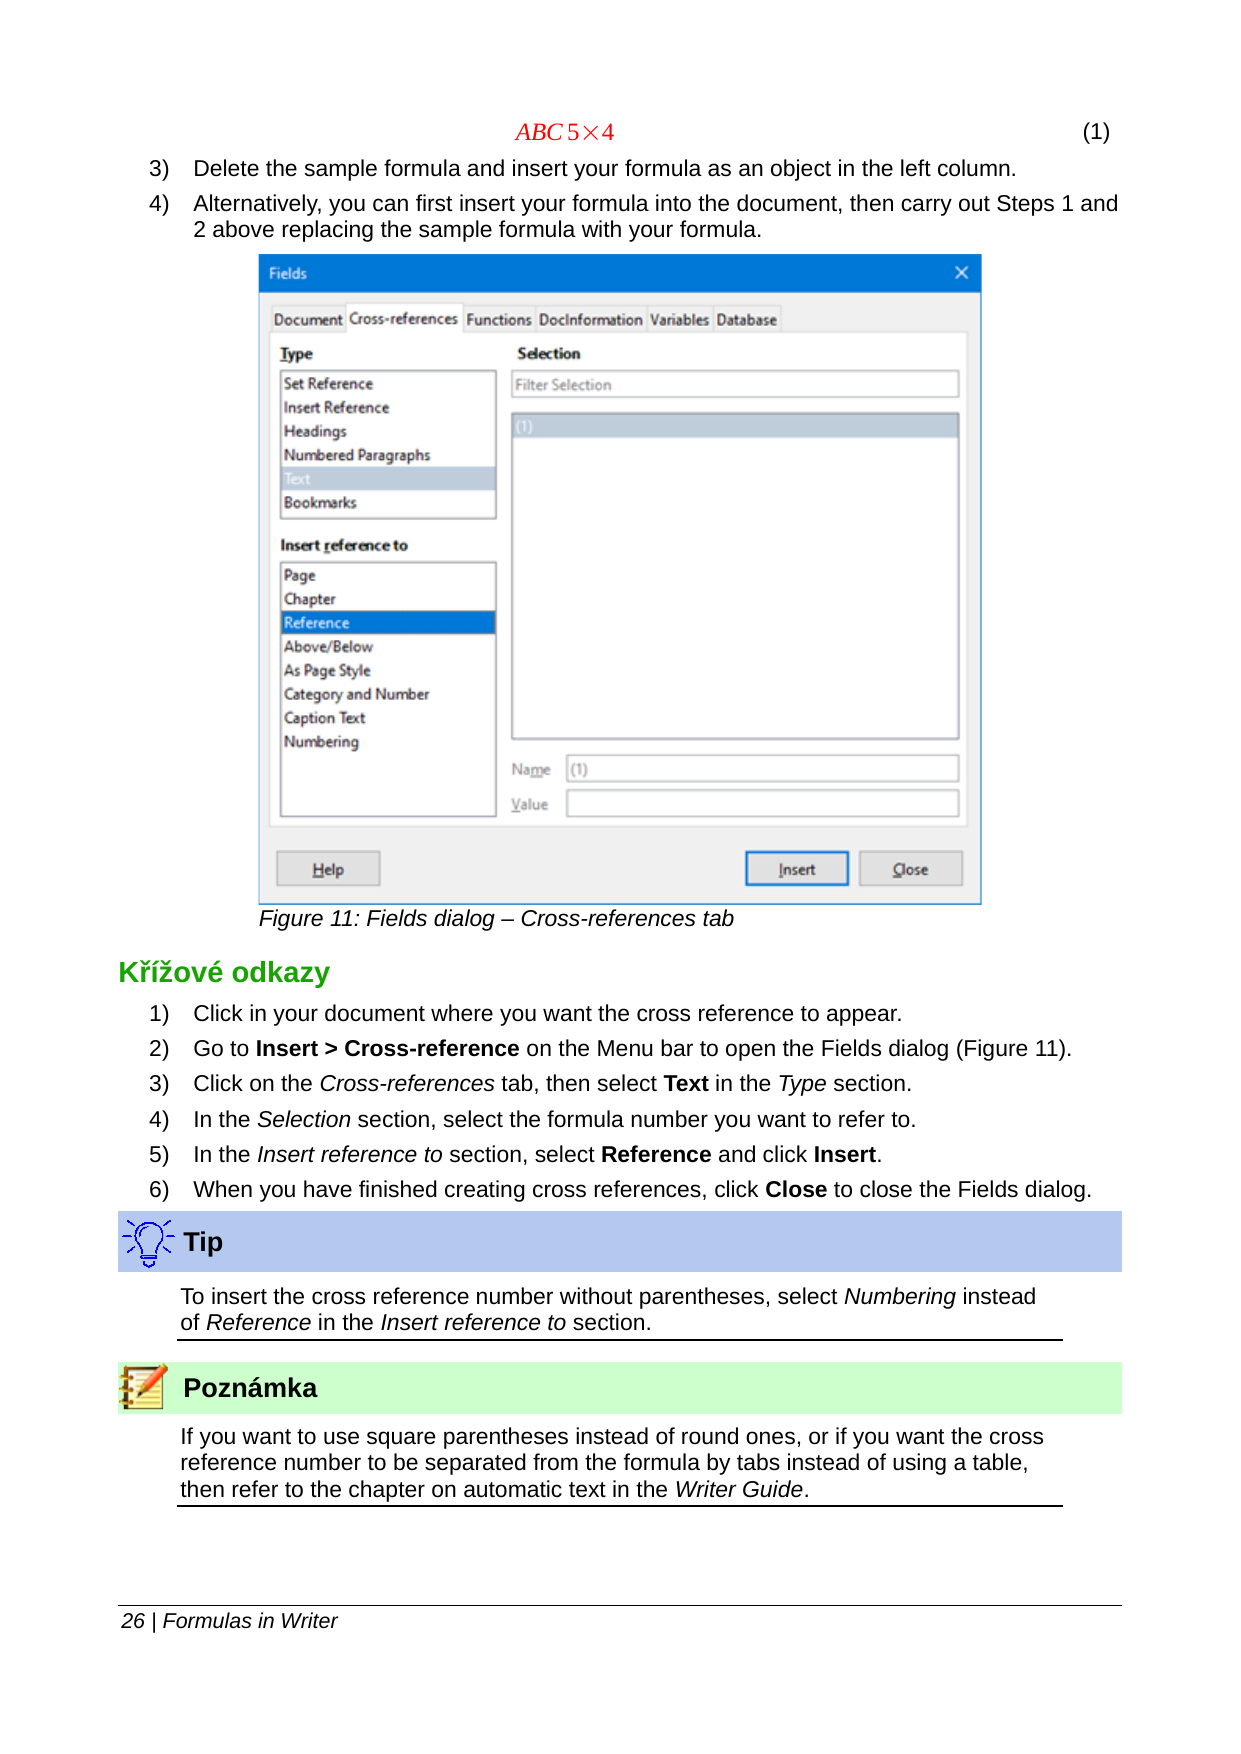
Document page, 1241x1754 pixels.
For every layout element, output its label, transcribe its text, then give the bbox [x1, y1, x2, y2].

list Click in your document where you want the cross reference to appear. [169, 1000, 1122, 1026]
subtitle Křížové odkazy [118, 955, 1122, 988]
list Delete the sample formula and insert your formula as an object in the left column. [169, 155, 1122, 181]
list Click on the Cross-references tab, then select Text in the Type section. [169, 1070, 1122, 1097]
table_header (1) [1010, 118, 1122, 149]
text To insert the cross reference number without parentheses, select Numbering instead of Reference in the Insert reference to section. [177, 1280, 1063, 1339]
list Go to Insert > Cross-reference on the Menu bar to open the Fields dialog (Figure 11). [169, 1035, 1122, 1062]
picture [119, 1362, 170, 1413]
table_header [118, 118, 1010, 149]
list When you have finished creating cross references, click Close to close the Fields dialog. [169, 1176, 1122, 1202]
list In the Selection section, select the formula number you want to refer to. [169, 1106, 1122, 1132]
picture [119, 1212, 179, 1272]
picture [258, 254, 982, 905]
text If you want to use square parentheses instead of round ones, or if you want the cross reference number to be separated from the formula by tabs instead of using a table, then refer to the chapter on automatic text in the Writer Guide. [177, 1420, 1063, 1505]
subtitle Tip [118, 1211, 1122, 1272]
list Alternatively, you can first insert your formula into the document, then carry out Steps 1 and 2 above replacing the sample formula with your formula. [169, 190, 1122, 243]
text Figure 11: Fields dialog – Cross-references tab [258, 905, 982, 931]
subtitle Poznámka [118, 1362, 1122, 1414]
list In the Insert reference to section, select Reference and click Insert. [169, 1141, 1122, 1167]
